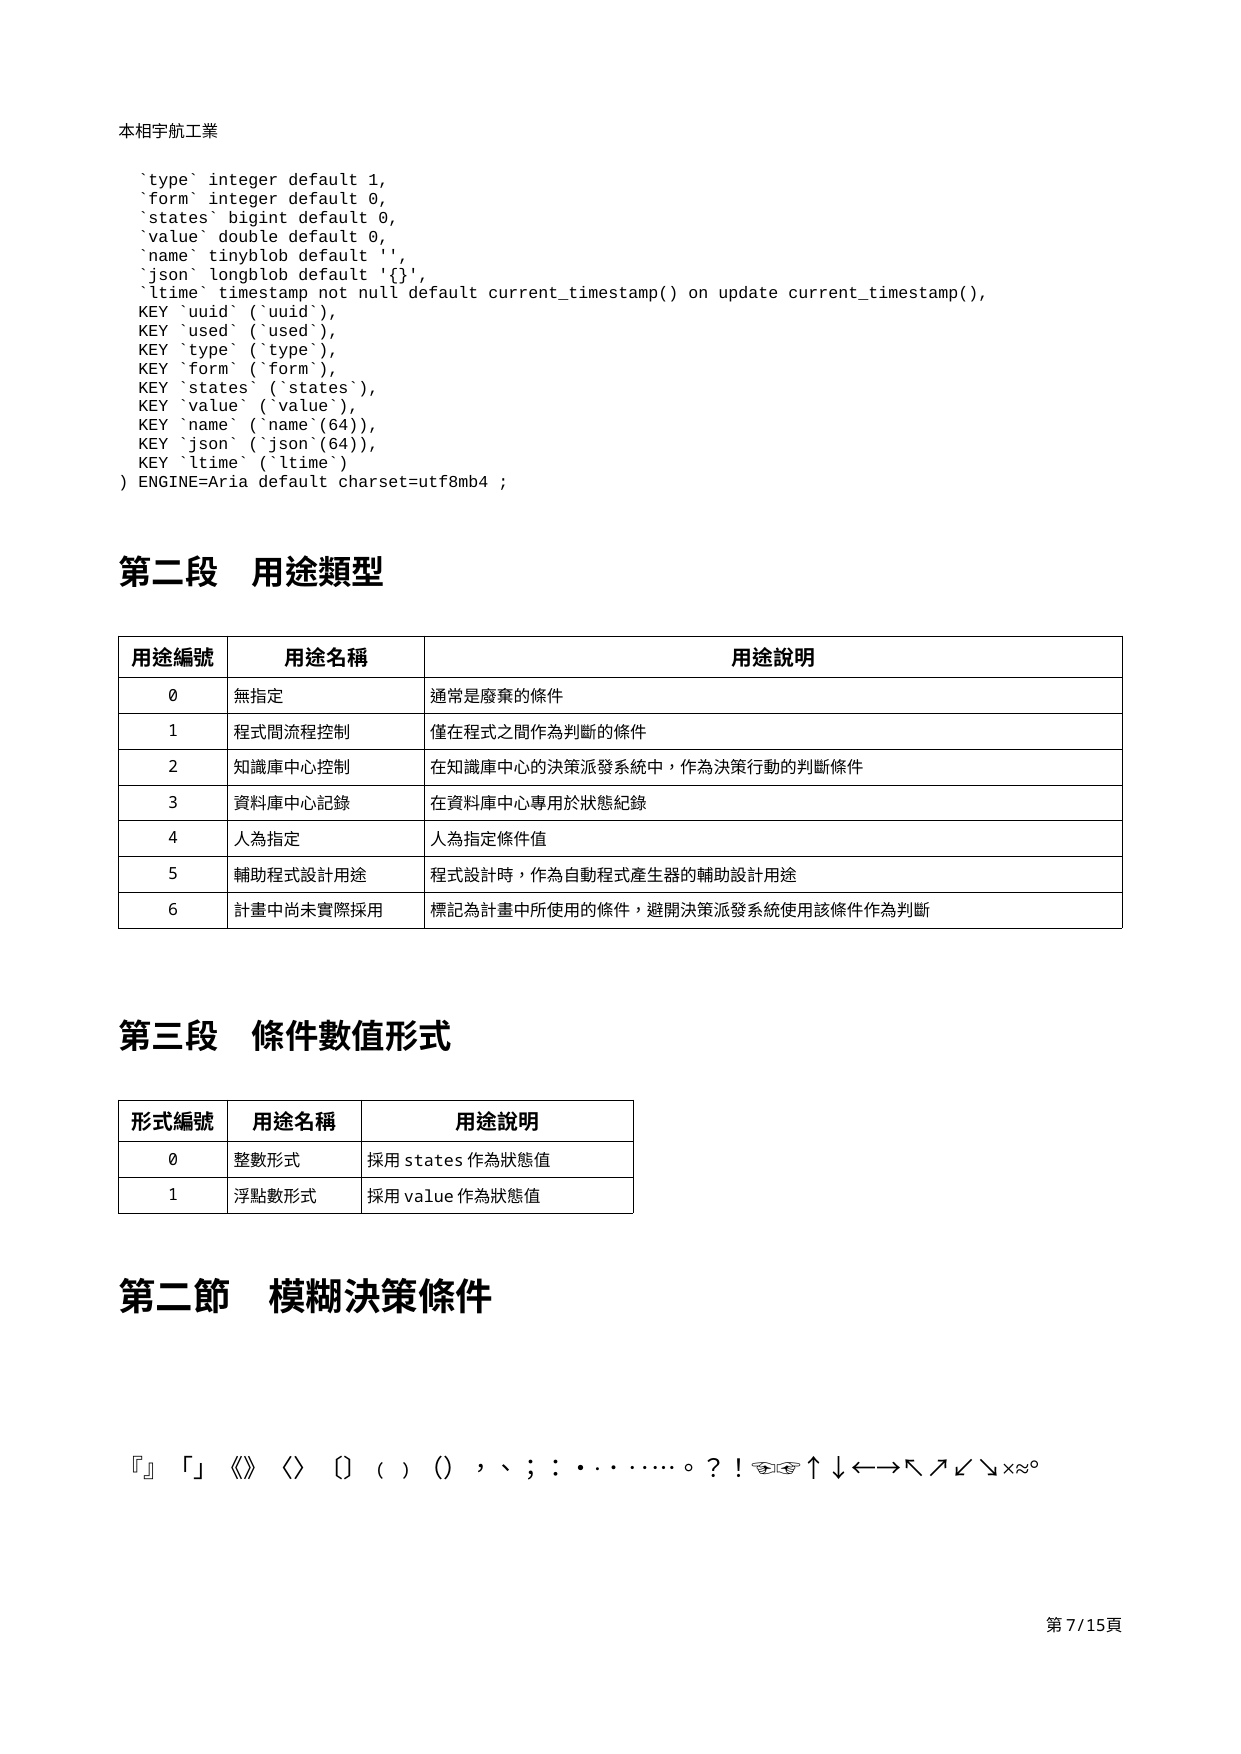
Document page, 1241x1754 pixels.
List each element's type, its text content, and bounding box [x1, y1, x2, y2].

table_cell 標記為計畫中所使用的條件，避開決策派發系統使用該條件作為判斷 [425, 893, 1122, 927]
table_cell 0 [119, 678, 227, 713]
table_cell 人為指定條件值 [425, 821, 1122, 856]
table_cell 1 [119, 714, 227, 749]
text `states` bigint default 0, [118, 209, 1122, 228]
text KEY `states` (`states`), [118, 379, 1122, 398]
table_cell 計畫中尚未實際採用 [228, 893, 424, 927]
subtitle 第二段 用途類型 [118, 546, 1122, 594]
table_cell 僅在程式之間作為判斷的條件 [425, 714, 1122, 749]
text `form` integer default 0, [118, 191, 1122, 209]
table_header 用途說明 [425, 637, 1122, 677]
table_cell 人為指定 [228, 821, 424, 856]
text `name` tinyblob default '', [118, 247, 1122, 266]
table_cell 0 [119, 1142, 227, 1177]
table_cell 2 [119, 750, 227, 784]
table_cell 程式間流程控制 [228, 714, 424, 749]
table_cell 整數形式 [228, 1142, 361, 1177]
table_cell 4 [119, 821, 227, 856]
text KEY `uuid` (`uuid`), [118, 304, 1122, 323]
text KEY `value` (`value`), [118, 398, 1122, 417]
text `value` double default 0, [118, 228, 1122, 247]
table_cell 通常是廢棄的條件 [425, 678, 1122, 713]
text KEY `ltime` (`ltime`) [118, 454, 1122, 473]
table_cell 1 [119, 1178, 227, 1213]
text `ltime` timestamp not null default current_timestamp() on update current_timestamp(), [118, 285, 1122, 304]
table_cell 資料庫中心記錄 [228, 786, 424, 820]
subtitle 第三段 條件數值形式 [118, 1010, 1122, 1058]
table_cell 在知識庫中心的決策派發系統中，作為決策行動的判斷條件 [425, 750, 1122, 784]
table_cell 程式設計時，作為自動程式產生器的輔助設計用途 [425, 857, 1122, 892]
text `json` longblob default '{}', [118, 266, 1122, 285]
text 『』「」《》〈〉〔〕﹙﹚（），、；：‧·．‥…。？！☜☞↑↓←→↖↗↙↘×≈° [118, 1448, 1122, 1485]
table_cell 採用states作為狀態值 [362, 1142, 633, 1177]
table_cell 採用value作為狀態值 [362, 1178, 633, 1213]
text KEY `used` (`used`), [118, 323, 1122, 341]
text KEY `form` (`form`), [118, 360, 1122, 379]
table_header 形式編號 [119, 1101, 227, 1141]
table_cell 3 [119, 786, 227, 820]
text `type` integer default 1, [118, 172, 1122, 191]
table_header 用途說明 [362, 1101, 633, 1141]
table_cell 無指定 [228, 678, 424, 713]
table_cell 知識庫中心控制 [228, 750, 424, 784]
table_cell 在資料庫中心專用於狀態紀錄 [425, 786, 1122, 820]
table_header 用途名稱 [228, 1101, 361, 1141]
table_cell 6 [119, 893, 227, 927]
table_header 用途編號 [119, 637, 227, 677]
table_cell 5 [119, 857, 227, 892]
table_cell 浮點數形式 [228, 1178, 361, 1213]
text KEY `name` (`name`(64)), [118, 417, 1122, 436]
text KEY `type` (`type`), [118, 341, 1122, 360]
table_cell 輔助程式設計用途 [228, 857, 424, 892]
table_header 用途名稱 [228, 637, 424, 677]
subtitle 第二節 模糊決策條件 [118, 1267, 1122, 1321]
text KEY `json` (`json`(64)), [118, 436, 1122, 454]
text ) ENGINE=Aria default charset=utf8mb4 ; [118, 473, 1122, 492]
